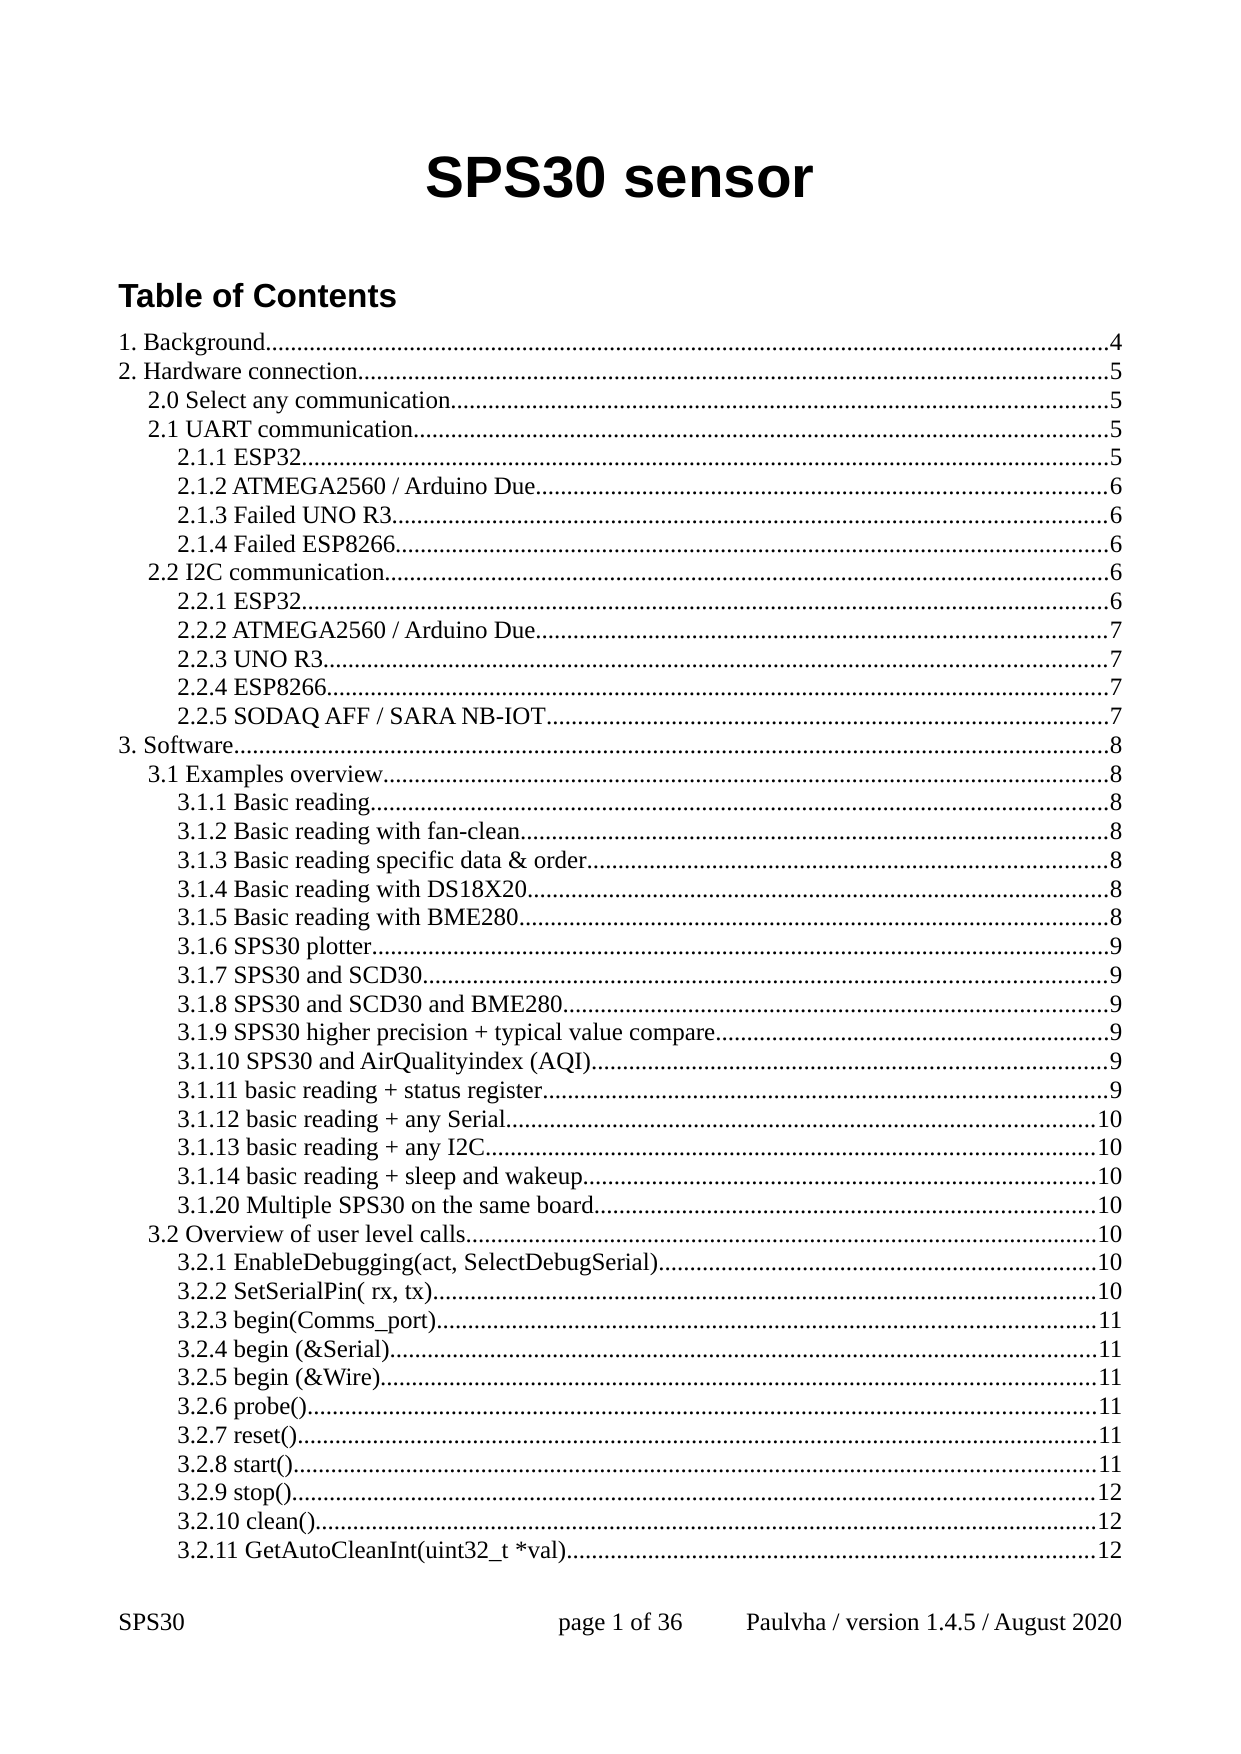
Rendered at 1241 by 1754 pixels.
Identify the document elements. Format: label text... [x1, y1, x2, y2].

text 3.1.13 basic reading + any I2C 10 [177, 1132, 1122, 1161]
text 3.2.4 begin (&Serial) 11 [177, 1334, 1122, 1362]
text 2.1 UART communication 5 [148, 414, 1122, 442]
text 2.0 Select any communication 5 [148, 385, 1122, 414]
text 3.1.4 Basic reading with DS18X20 8 [177, 874, 1122, 902]
text 2.1.1 ESP32 5 [177, 442, 1122, 471]
text 3.2.7 reset() 11 [177, 1420, 1122, 1449]
text 3.2.3 begin(Comms_port) 11 [177, 1305, 1122, 1334]
text 2.2.3 UNO R3 7 [177, 644, 1122, 672]
text 3.2.1 EnableDebugging(act, SelectDebugSerial) 10 [177, 1247, 1122, 1276]
text 3.1.20 Multiple SPS30 on the same board 10 [177, 1190, 1122, 1219]
text 3.1.5 Basic reading with BME280 8 [177, 902, 1122, 931]
text 3.2 Overview of user level calls 10 [148, 1219, 1122, 1247]
text 3.1.1 Basic reading 8 [177, 787, 1122, 816]
text 1. Background 4 [118, 327, 1122, 356]
text 2.2 I2C communication 6 [148, 557, 1122, 586]
text 2. Hardware connection 5 [118, 356, 1122, 385]
text 3.1.12 basic reading + any Serial 10 [177, 1104, 1122, 1132]
text 3.2.5 begin (&Wire) 11 [177, 1362, 1122, 1391]
text 3.1.9 SPS30 higher precision + typical value compare 9 [177, 1017, 1122, 1046]
text 3.2.6 probe() 11 [177, 1391, 1122, 1420]
text 3.2.10 clean() 12 [177, 1506, 1122, 1535]
text 3.1.3 Basic reading specific data & order 8 [177, 845, 1122, 874]
title SPS30 sensor [118, 143, 1122, 210]
text 2.2.4 ESP8266 7 [177, 672, 1122, 701]
text 2.2.5 SODAQ AFF / SARA NB-IOT 7 [177, 701, 1122, 730]
text 3.2.11 GetAutoCleanInt(uint32_t *val) 12 [177, 1535, 1122, 1564]
text 3.1.14 basic reading + sleep and wakeup 10 [177, 1161, 1122, 1190]
text 2.1.3 Failed UNO R3 6 [177, 500, 1122, 529]
text 2.2.1 ESP32 6 [177, 586, 1122, 615]
text 3.2.9 stop() 12 [177, 1477, 1122, 1506]
text 3. Software 8 [118, 730, 1122, 759]
text 2.1.4 Failed ESP8266 6 [177, 529, 1122, 557]
text 3.2.2 SetSerialPin( rx, tx) 10 [177, 1276, 1122, 1305]
text 2.2.2 ATMEGA2560 / Arduino Due 7 [177, 615, 1122, 644]
text 3.2.8 start() 11 [177, 1449, 1122, 1477]
text 3.1.2 Basic reading with fan-clean 8 [177, 816, 1122, 845]
text 3.1.10 SPS30 and AirQualityindex (AQI) 9 [177, 1046, 1122, 1075]
text 2.1.2 ATMEGA2560 / Arduino Due 6 [177, 471, 1122, 500]
text 3.1.6 SPS30 plotter 9 [177, 931, 1122, 960]
subtitle Table of Contents [118, 276, 1122, 315]
text 3.1.11 basic reading + status register 9 [177, 1075, 1122, 1104]
text 3.1 Examples overview 8 [148, 759, 1122, 787]
text 3.1.8 SPS30 and SCD30 and BME280 9 [177, 989, 1122, 1017]
text 3.1.7 SPS30 and SCD30 9 [177, 960, 1122, 989]
